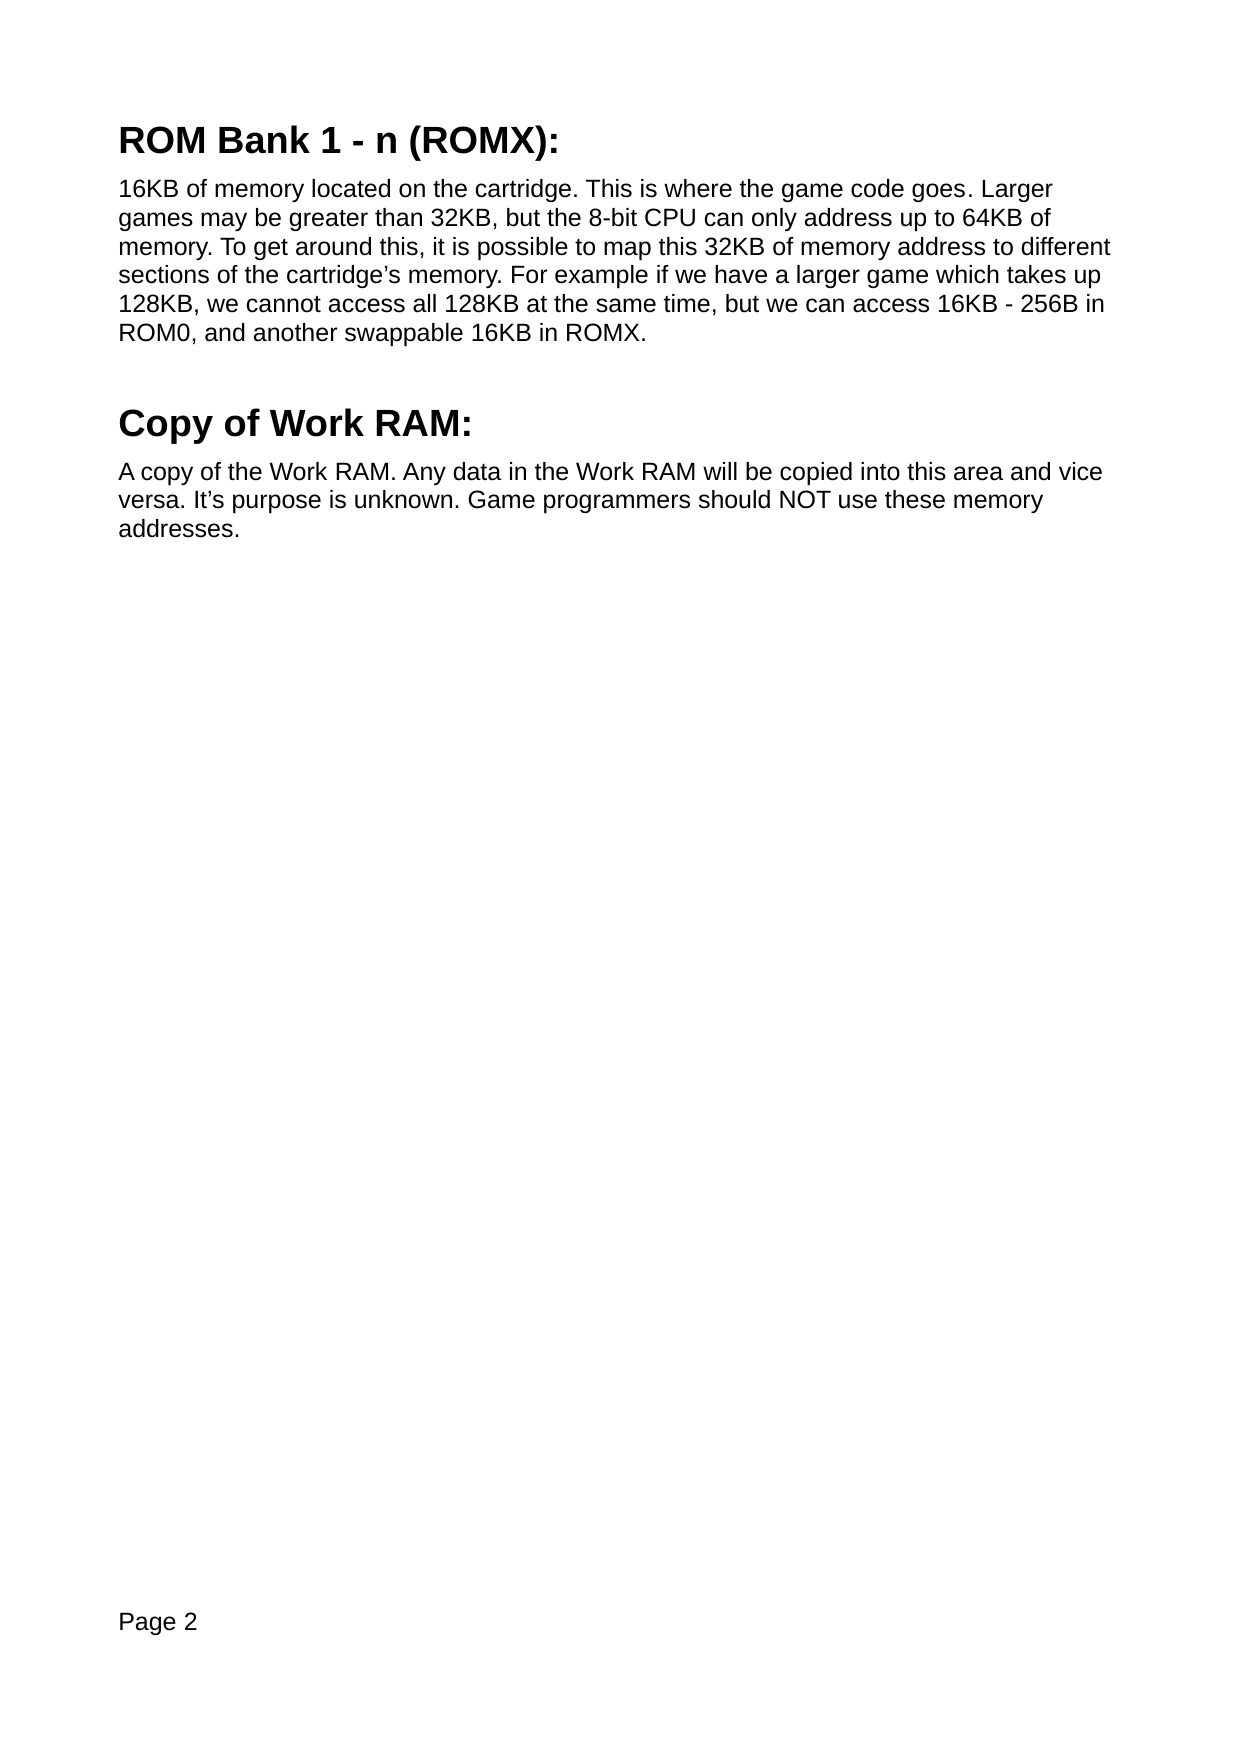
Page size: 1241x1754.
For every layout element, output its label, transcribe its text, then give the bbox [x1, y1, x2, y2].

subtitle ROM Bank 1 - n (ROMX): [118, 118, 1122, 162]
text 16KB of memory located on the cartridge. This is where the game code goes. Larger games may be greater than 32KB, but the 8-bit CPU can only address up to 64KB of memory. To get around this, it is possible to map this 32KB of memory address to different sections of the cartridge’s memory. For example if we have a larger game which takes up 128KB, we cannot access all 128KB at the same time, but we can access 16KB - 256B in ROM0, and another swappable 16KB in ROMX. [118, 174, 1122, 347]
subtitle Copy of Work RAM: [118, 401, 1122, 444]
text A copy of the Work RAM. Any data in the Work RAM will be copied into this area and vice versa. It’s purpose is unknown. Game programmers should NOT use these memory addresses. [118, 457, 1122, 543]
